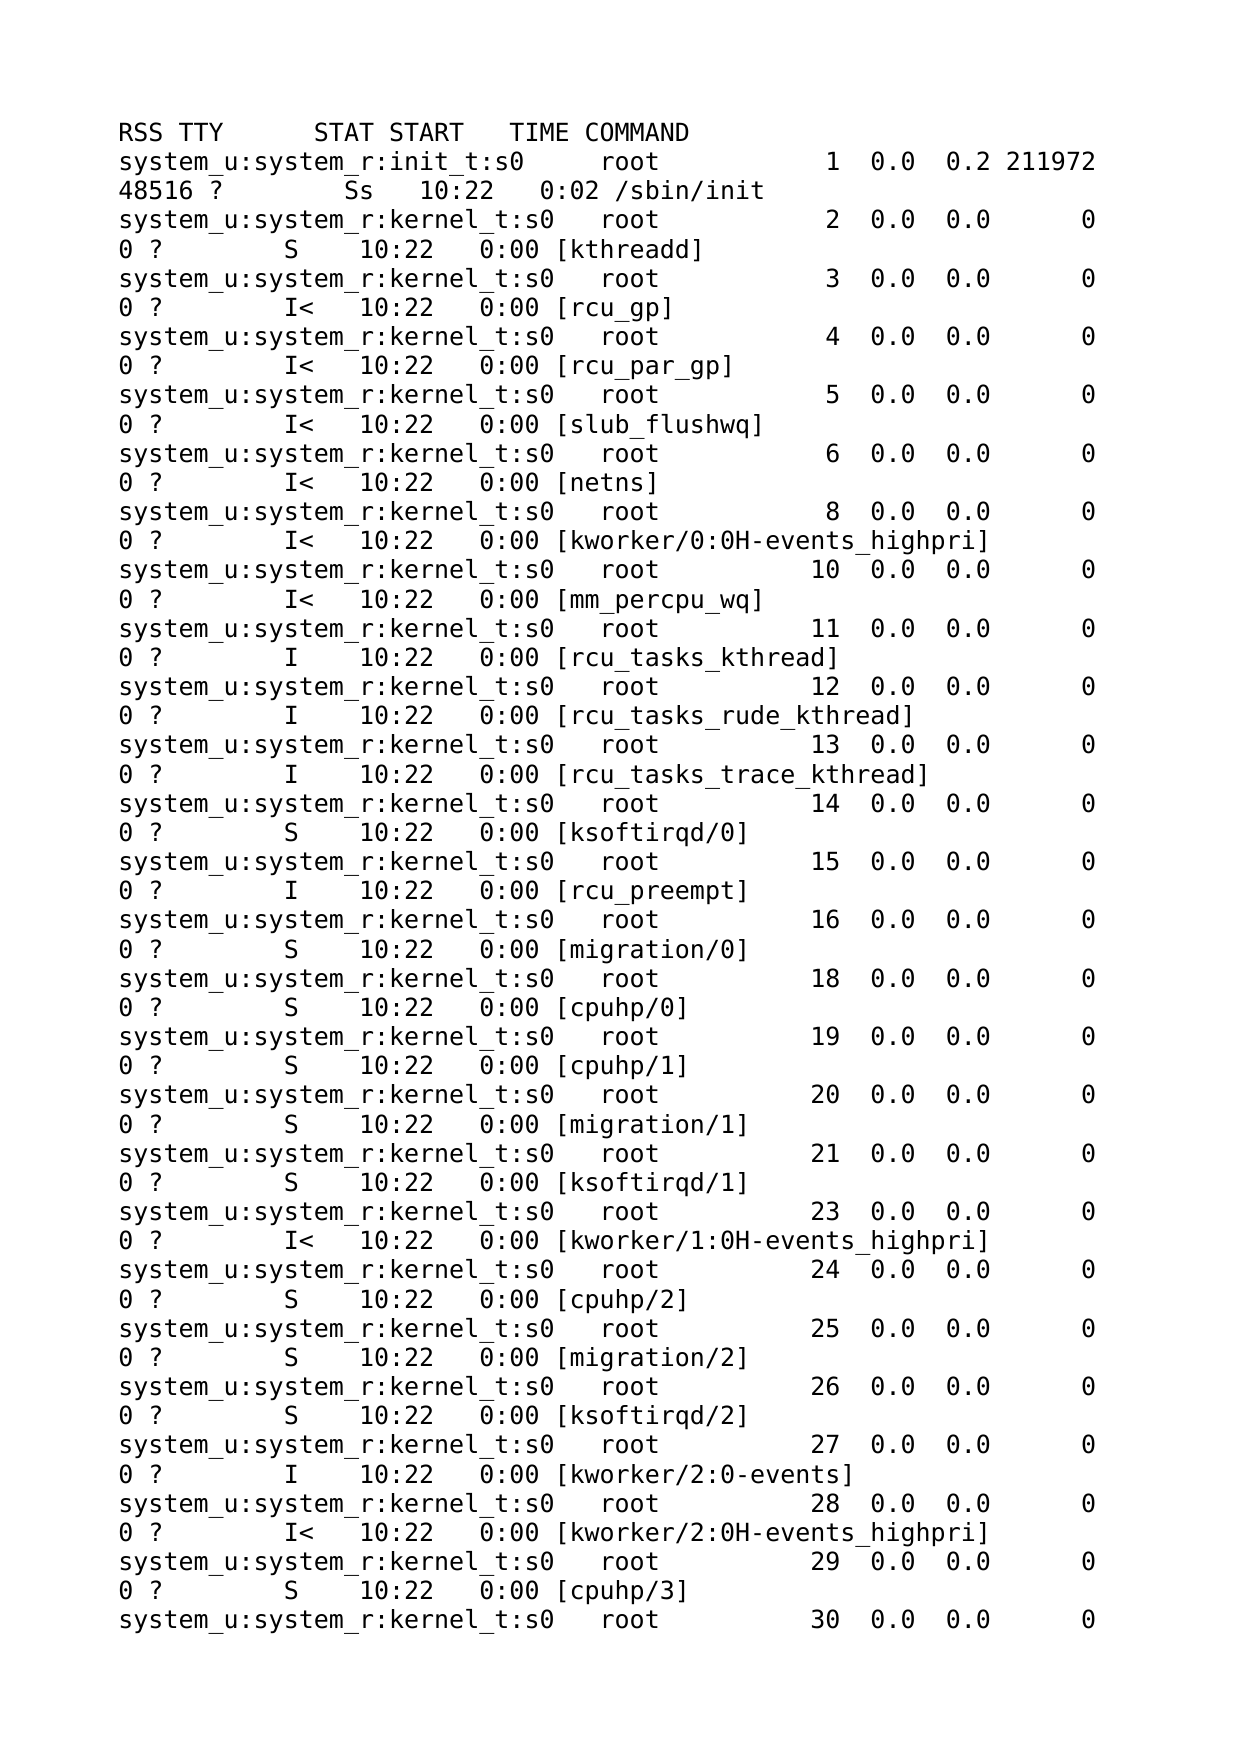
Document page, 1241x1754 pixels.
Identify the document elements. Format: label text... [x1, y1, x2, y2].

text RSS TTY STAT START TIME COMMAND system_u:system_r:init_t:s0 root 1 0.0 0.2 211972 48516 ? Ss 10:22 0:02 /sbin/init system_u:system_r:kernel_t:s0 root 2 0.0 0.0 0 0 ? S 10:22 0:00 [kthreadd] system_u:system_r:kernel_t:s0 root 3 0.0 0.0 0 0 ? I< 10:22 0:00 [rcu_gp] system_u:system_r:kernel_t:s0 root 4 0.0 0.0 0 0 ? I< 10:22 0:00 [rcu_par_gp] system_u:system_r:kernel_t:s0 root 5 0.0 0.0 0 0 ? I< 10:22 0:00 [slub_flushwq] system_u:system_r:kernel_t:s0 root 6 0.0 0.0 0 0 ? I< 10:22 0:00 [netns] system_u:system_r:kernel_t:s0 root 8 0.0 0.0 0 0 ? I< 10:22 0:00 [kworker/0:0H-events_highpri] system_u:system_r:kernel_t:s0 root 10 0.0 0.0 0 0 ? I< 10:22 0:00 [mm_percpu_wq] system_u:system_r:kernel_t:s0 root 11 0.0 0.0 0 0 ? I 10:22 0:00 [rcu_tasks_kthread] system_u:system_r:kernel_t:s0 root 12 0.0 0.0 0 0 ? I 10:22 0:00 [rcu_tasks_rude_kthread] system_u:system_r:kernel_t:s0 root 13 0.0 0.0 0 0 ? I 10:22 0:00 [rcu_tasks_trace_kthread] system_u:system_r:kernel_t:s0 root 14 0.0 0.0 0 0 ? S 10:22 0:00 [ksoftirqd/0] system_u:system_r:kernel_t:s0 root 15 0.0 0.0 0 0 ? I 10:22 0:00 [rcu_preempt] system_u:system_r:kernel_t:s0 root 16 0.0 0.0 0 0 ? S 10:22 0:00 [migration/0] system_u:system_r:kernel_t:s0 root 18 0.0 0.0 0 0 ? S 10:22 0:00 [cpuhp/0] system_u:system_r:kernel_t:s0 root 19 0.0 0.0 0 0 ? S 10:22 0:00 [cpuhp/1] system_u:system_r:kernel_t:s0 root 20 0.0 0.0 0 0 ? S 10:22 0:00 [migration/1] system_u:system_r:kernel_t:s0 root 21 0.0 0.0 0 0 ? S 10:22 0:00 [ksoftirqd/1] system_u:system_r:kernel_t:s0 root 23 0.0 0.0 0 0 ? I< 10:22 0:00 [kworker/1:0H-events_highpri] system_u:system_r:kernel_t:s0 root 24 0.0 0.0 0 0 ? S 10:22 0:00 [cpuhp/2] system_u:system_r:kernel_t:s0 root 25 0.0 0.0 0 0 ? S 10:22 0:00 [migration/2] system_u:system_r:kernel_t:s0 root 26 0.0 0.0 0 0 ? S 10:22 0:00 [ksoftirqd/2] system_u:system_r:kernel_t:s0 root 27 0.0 0.0 0 0 ? I 10:22 0:00 [kworker/2:0-events] system_u:system_r:kernel_t:s0 root 28 0.0 0.0 0 0 ? I< 10:22 0:00 [kworker/2:0H-events_highpri] system_u:system_r:kernel_t:s0 root 29 0.0 0.0 0 0 ? S 10:22 0:00 [cpuhp/3] system_u:system_r:kernel_t:s0 root 30 0.0 0.0 0 [118, 118, 1122, 1635]
